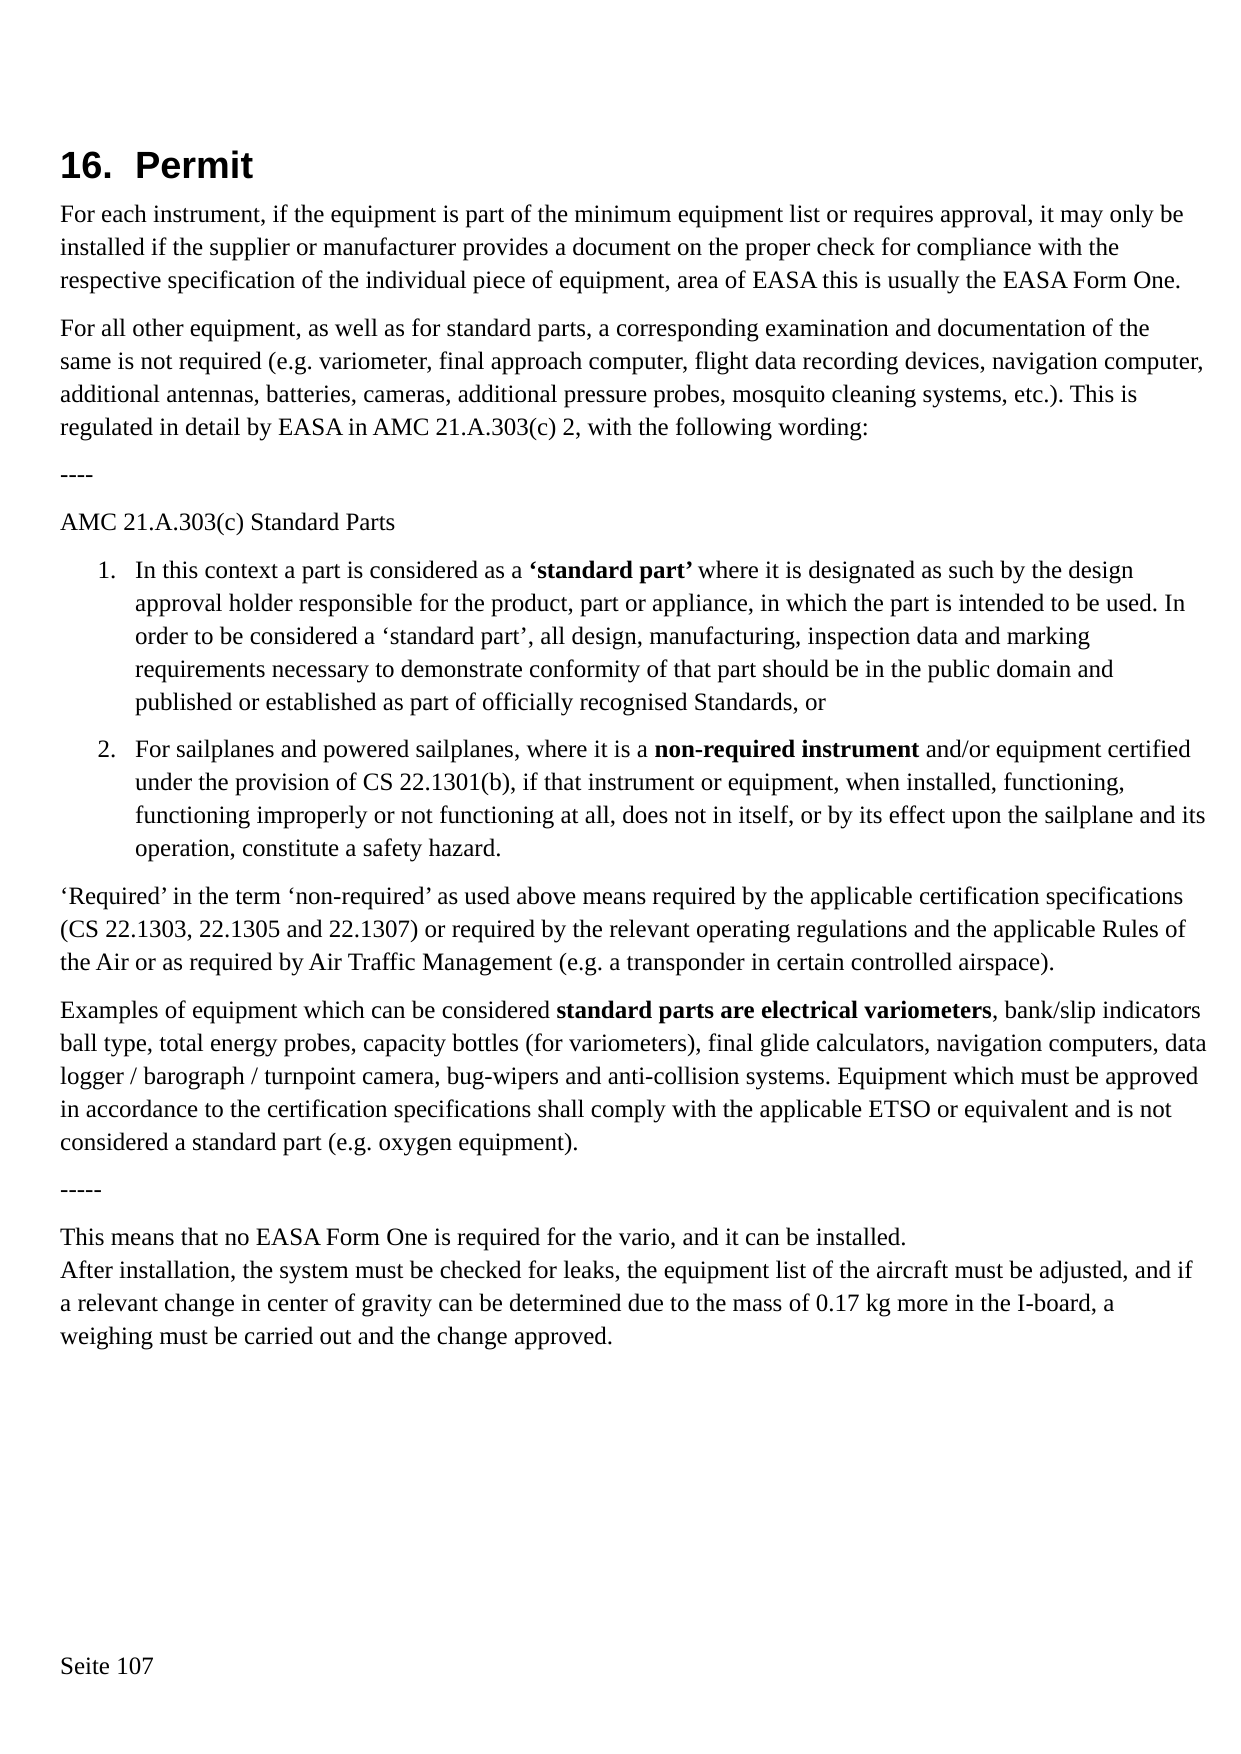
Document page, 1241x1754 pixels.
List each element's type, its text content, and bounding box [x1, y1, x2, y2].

text ----- [60, 1174, 1207, 1203]
subtitle Permit [60, 143, 1207, 187]
text For all other equipment, as well as for standard parts, a corresponding examination and documentation of the same is not required (e.g. variometer, final approach computer, flight data recording devices, navigation computer, additional antennas, batteries, cameras, additional pressure probes, mosquito cleaning systems, etc.). This is regulated in detail by EASA in AMC 21.A.303(c) 2, with the following wording: [60, 313, 1207, 441]
list In this context a part is considered as a ‘standard part’ where it is designated as such by the design approval holder responsible for the product, part or appliance, in which the part is intended to be used. In order to be considered a ‘standard part’, all design, manufacturing, inspection data and marking requirements necessary to demonstrate conformity of that part should be in the public domain and published or established as part of officially recognised Standards, or [97, 555, 1207, 716]
text AMC 21.A.303(c) Standard Parts [60, 507, 1207, 536]
text For each instrument, if the equipment is part of the minimum equipment list or requires approval, it may only be installed if the supplier or manufacturer provides a document on the proper check for compliance with the respective specification of the individual piece of equipment, area of ​​EASA this is usually the EASA Form One. [60, 199, 1207, 294]
list For sailplanes and powered sailplanes, where it is a non-required instrument and/or equipment certified under the provision of CS 22.1301(b), if that instrument or equipment, when installed, functioning, functioning improperly or not functioning at all, does not in itself, or by its effect upon the sailplane and its operation, constitute a safety hazard. [97, 734, 1207, 862]
text ---- [60, 459, 1207, 488]
text ‘Required’ in the term ‘non-required’ as used above means required by the applicable certification specifications (CS 22.1303, 22.1305 and 22.1307) or required by the relevant operating regulations and the applicable Rules of the Air or as required by Air Traffic Management (e.g. a transponder in certain controlled airspace). [60, 881, 1207, 976]
text This means that no EASA Form One is required for the vario, and it can be installed. After installation, the system must be checked for leaks, the equipment list of the aircraft must be adjusted, and if a relevant change in center of gravity can be determined due to the mass of 0.17 kg more in the I-board, a weighing must be carried out and the change approved. [60, 1222, 1207, 1350]
text Examples of equipment which can be considered standard parts are electrical variometers, bank/slip indicators ball type, total energy probes, capacity bottles (for variometers), final glide calculators, navigation computers, data logger / barograph / turnpoint camera, bug-wipers and anti-collision systems. Equipment which must be approved in accordance to the certification specifications shall comply with the applicable ETSO or equivalent and is not considered a standard part (e.g. oxygen equipment). [60, 995, 1207, 1156]
